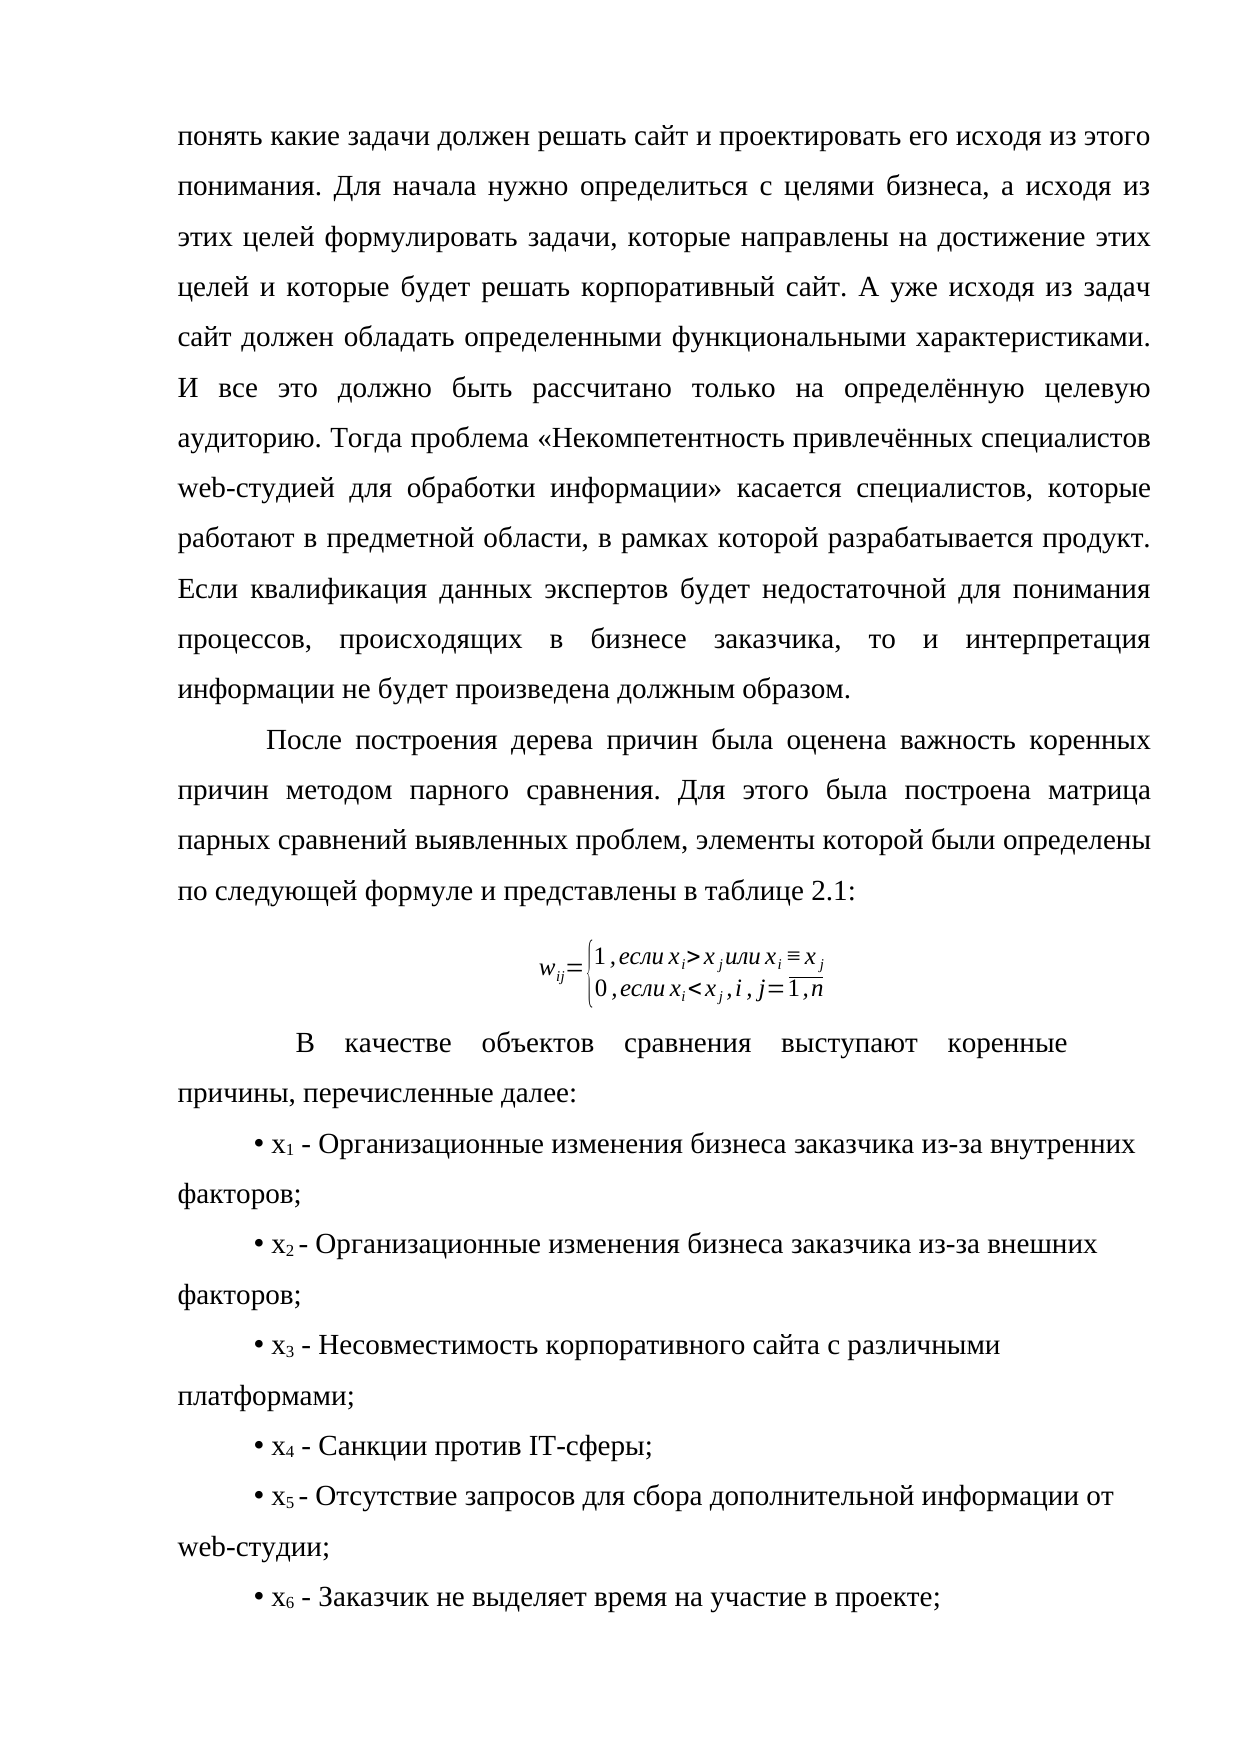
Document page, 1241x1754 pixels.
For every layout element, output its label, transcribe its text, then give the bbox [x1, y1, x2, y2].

text В качестве объектов сравнения выступают коренные причины, перечисленные далее: [177, 1025, 1068, 1109]
list x2 - Организационные изменения бизнеса заказчика из-за внешних факторов; [177, 1227, 1152, 1311]
list x1 - Организационные изменения бизнеса заказчика из-за внутренних факторов; [177, 1126, 1152, 1210]
list понять какие задачи должен решать сайт и проектировать его исходя из этого понимания. Для начала нужно определиться с целями бизнеса, а исходя из этих целей формулировать задачи, которые направлены на достижение этих целей и которые будет решать корпоративный сайт. А уже исходя из задач сайт должен обладать определенными функциональными характеристиками. И все это должно быть рассчитано только на определённую целевую аудиторию. Тогда проблема «Некомпетентность привлечённых специалистов web-студией для обработки информации» касается специалистов, которые работают в предметной области, в рамках которой разрабатывается продукт. Если квалификация данных экспертов будет недостаточной для понимания процессов, происходящих в бизнесе заказчика, то и интерпретация информации не будет произведена должным образом. [177, 118, 1152, 705]
list x6 - Заказчик не выделяет время на участие в проекте; [177, 1579, 1152, 1613]
list x5 - Отсутствие запросов для сбора дополнительной информации от web-студии; [177, 1478, 1152, 1562]
list x3 - Несовместимость корпоративного сайта с различными платформами; [177, 1327, 1152, 1411]
text После построения дерева причин была оценена важность коренных причин методом парного сравнения. Для этого была построена матрица парных сравнений выявленных проблем, элементы которой были определены по следующей формуле и представлены в таблице 2.1: [177, 722, 1152, 906]
list x4 - Санкции против IT-сферы; [177, 1428, 1152, 1462]
